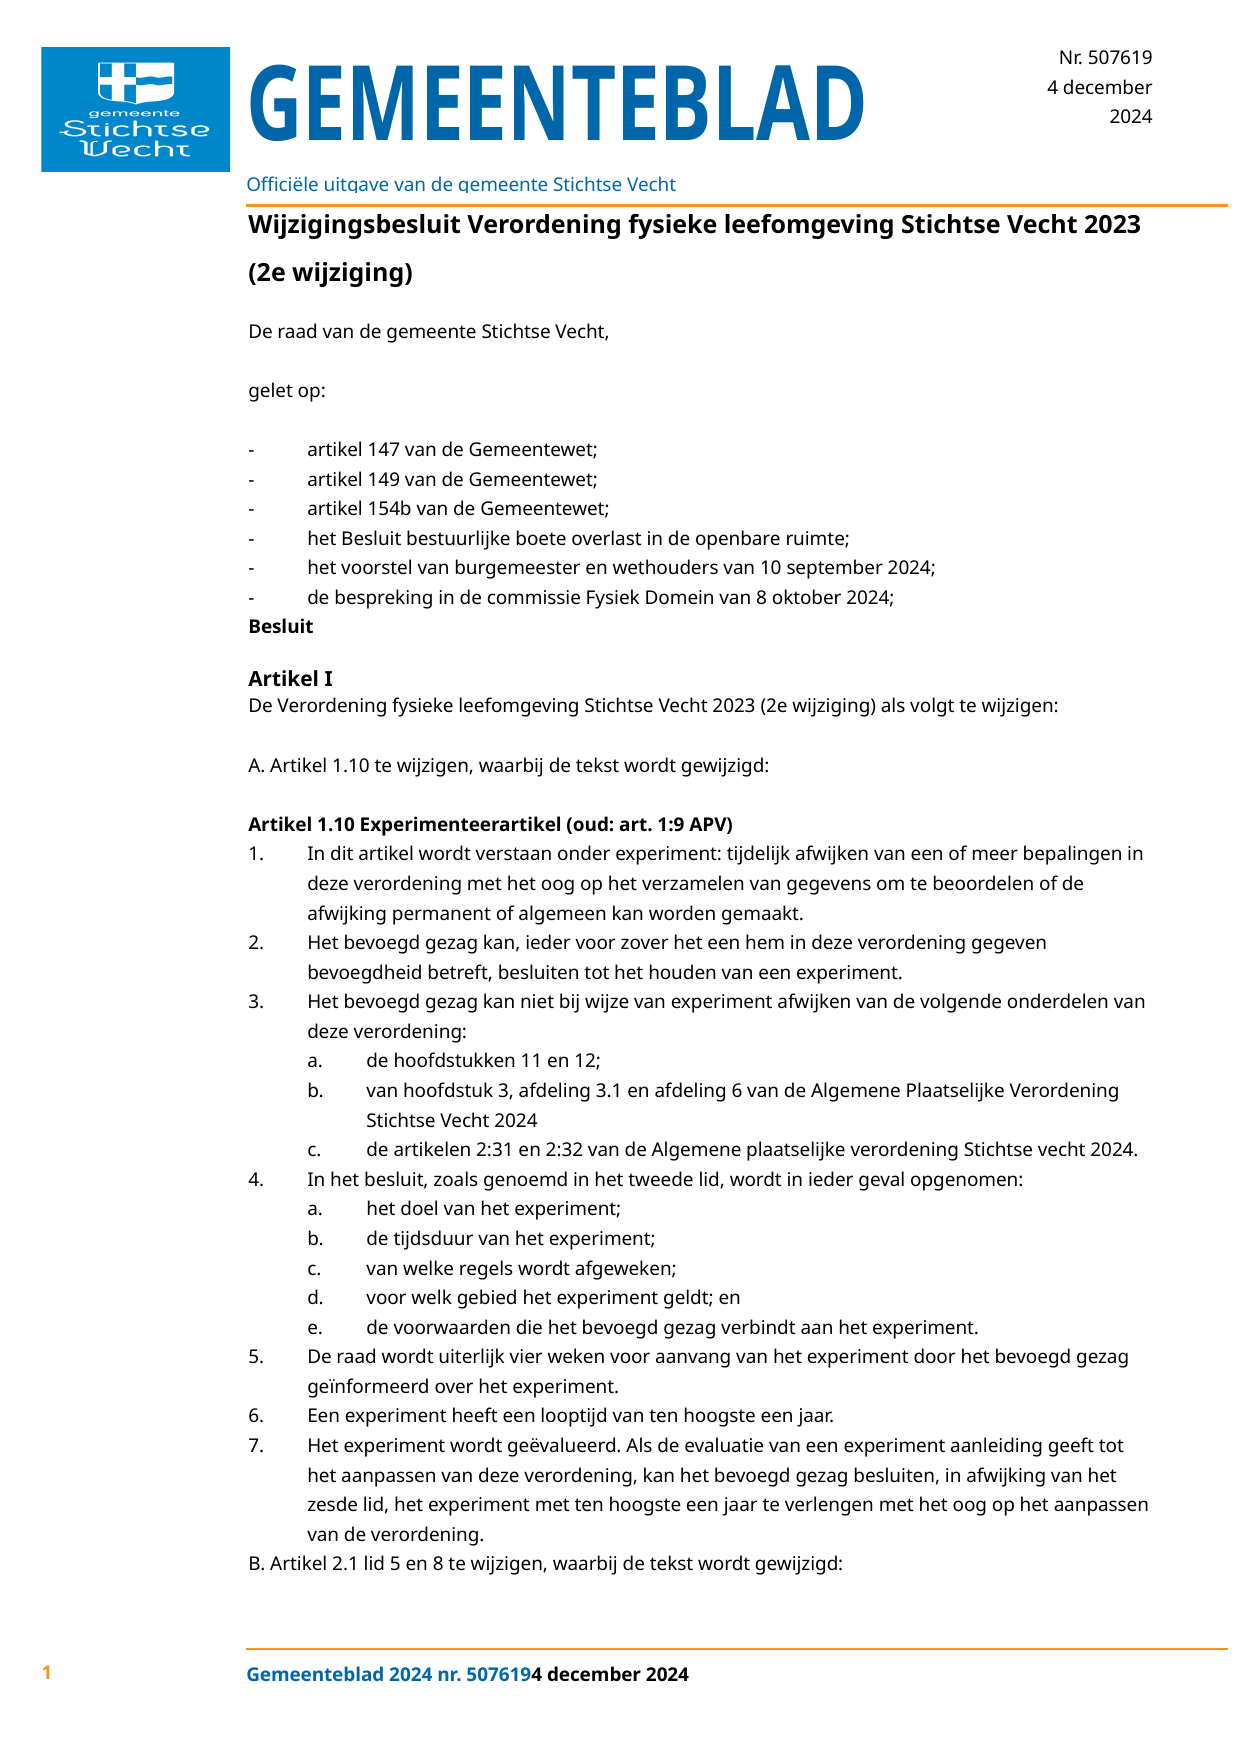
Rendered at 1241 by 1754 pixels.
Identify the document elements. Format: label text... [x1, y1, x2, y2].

list het voorstel van burgemeester en wethouders van 10 september 2024; [248, 554, 1152, 580]
list artikel 154b van de Gemeentewet; [248, 495, 1152, 521]
list van hoofdstuk 3, afdeling 3.1 en afdeling 6 van de Algemene Plaatselijke Verordening Stichtse Vecht 2024 [307, 1077, 1152, 1132]
list De raad wordt uiterlijk vier weken voor aanvang van het experiment door het bevoegd gezag geïnformeerd over het experiment. [248, 1343, 1152, 1399]
text B. Artikel 2.1 lid 5 en 8 te wijzigen, waarbij de tekst wordt gewijzigd: [248, 1551, 1152, 1576]
list de voorwaarden die het bevoegd gezag verbindt aan het experiment. [307, 1314, 1152, 1339]
list de hoofdstukken 11 en 12; [307, 1048, 1152, 1073]
text Besluit [248, 614, 1152, 639]
list het Besluit bestuurlijke boete overlast in de openbare ruimte; [248, 525, 1152, 551]
list Een experiment heeft een looptijd van ten hoogste een jaar. [248, 1403, 1152, 1428]
text Wijzigingsbesluit Verordening fysieke leefomgeving Stichtse Vecht 2023 (2e wijziging) [248, 207, 1152, 288]
picture [99, 63, 135, 101]
list het doel van het experiment; [307, 1196, 1152, 1221]
list voor welk gebied het experiment geldt; en [307, 1284, 1152, 1310]
list In dit artikel wordt verstaan onder experiment: tijdelijk afwijken van een of meer bepalingen in deze verordening met het oog op het verzamelen van gegevens om te beoordelen of de afwijking permanent of algemeen kan worden gemaakt. [248, 841, 1152, 925]
list Het bevoegd gezag kan, ieder voor zover het een hem in deze verordening gegeven bevoegdheid betreft, besluiten tot het houden van een experiment. [248, 929, 1152, 984]
text Artikel I [248, 664, 1152, 693]
text Artikel 1.10 Experimenteerartikel (oud: art. 1:9 APV) [248, 811, 1152, 837]
text De Verordening fysieke leefomgeving Stichtse Vecht 2023 (2e wijziging) als volgt te wijzigen: [248, 693, 1152, 718]
text De raad van de gemeente Stichtse Vecht, [248, 318, 1152, 344]
list Het experiment wordt geëvalueerd. Als de evaluatie van een experiment aanleiding geeft tot het aanpassen van deze verordening, kan het bevoegd gezag besluiten, in afwijking van het zesde lid, het experiment met ten hoogste een jaar te verlengen met het oog op het aanpassen van de verordening. [248, 1432, 1152, 1547]
text A. Artikel 1.10 te wijzigen, waarbij de tekst wordt gewijzigd: [248, 752, 1152, 777]
list de tijdsduur van het experiment; [307, 1225, 1152, 1251]
list In het besluit, zoals genoemd in het tweede lid, wordt in ieder geval opgenomen: [248, 1166, 1152, 1192]
list de bespreking in de commissie Fysiek Domein van 8 oktober 2024; [248, 584, 1152, 610]
list de artikelen 2:31 en 2:32 van de Algemene plaatselijke verordening Stichtse vecht 2024. [307, 1136, 1152, 1162]
list Het bevoegd gezag kan niet bij wijze van experiment afwijken van de volgende onderdelen van deze verordening: [248, 988, 1152, 1044]
text gelet op: [248, 377, 1152, 403]
list van welke regels wordt afgeweken; [307, 1255, 1152, 1280]
list artikel 149 van de Gemeentewet; [248, 466, 1152, 492]
picture [137, 63, 174, 103]
list artikel 147 van de Gemeentewet; [248, 436, 1152, 462]
